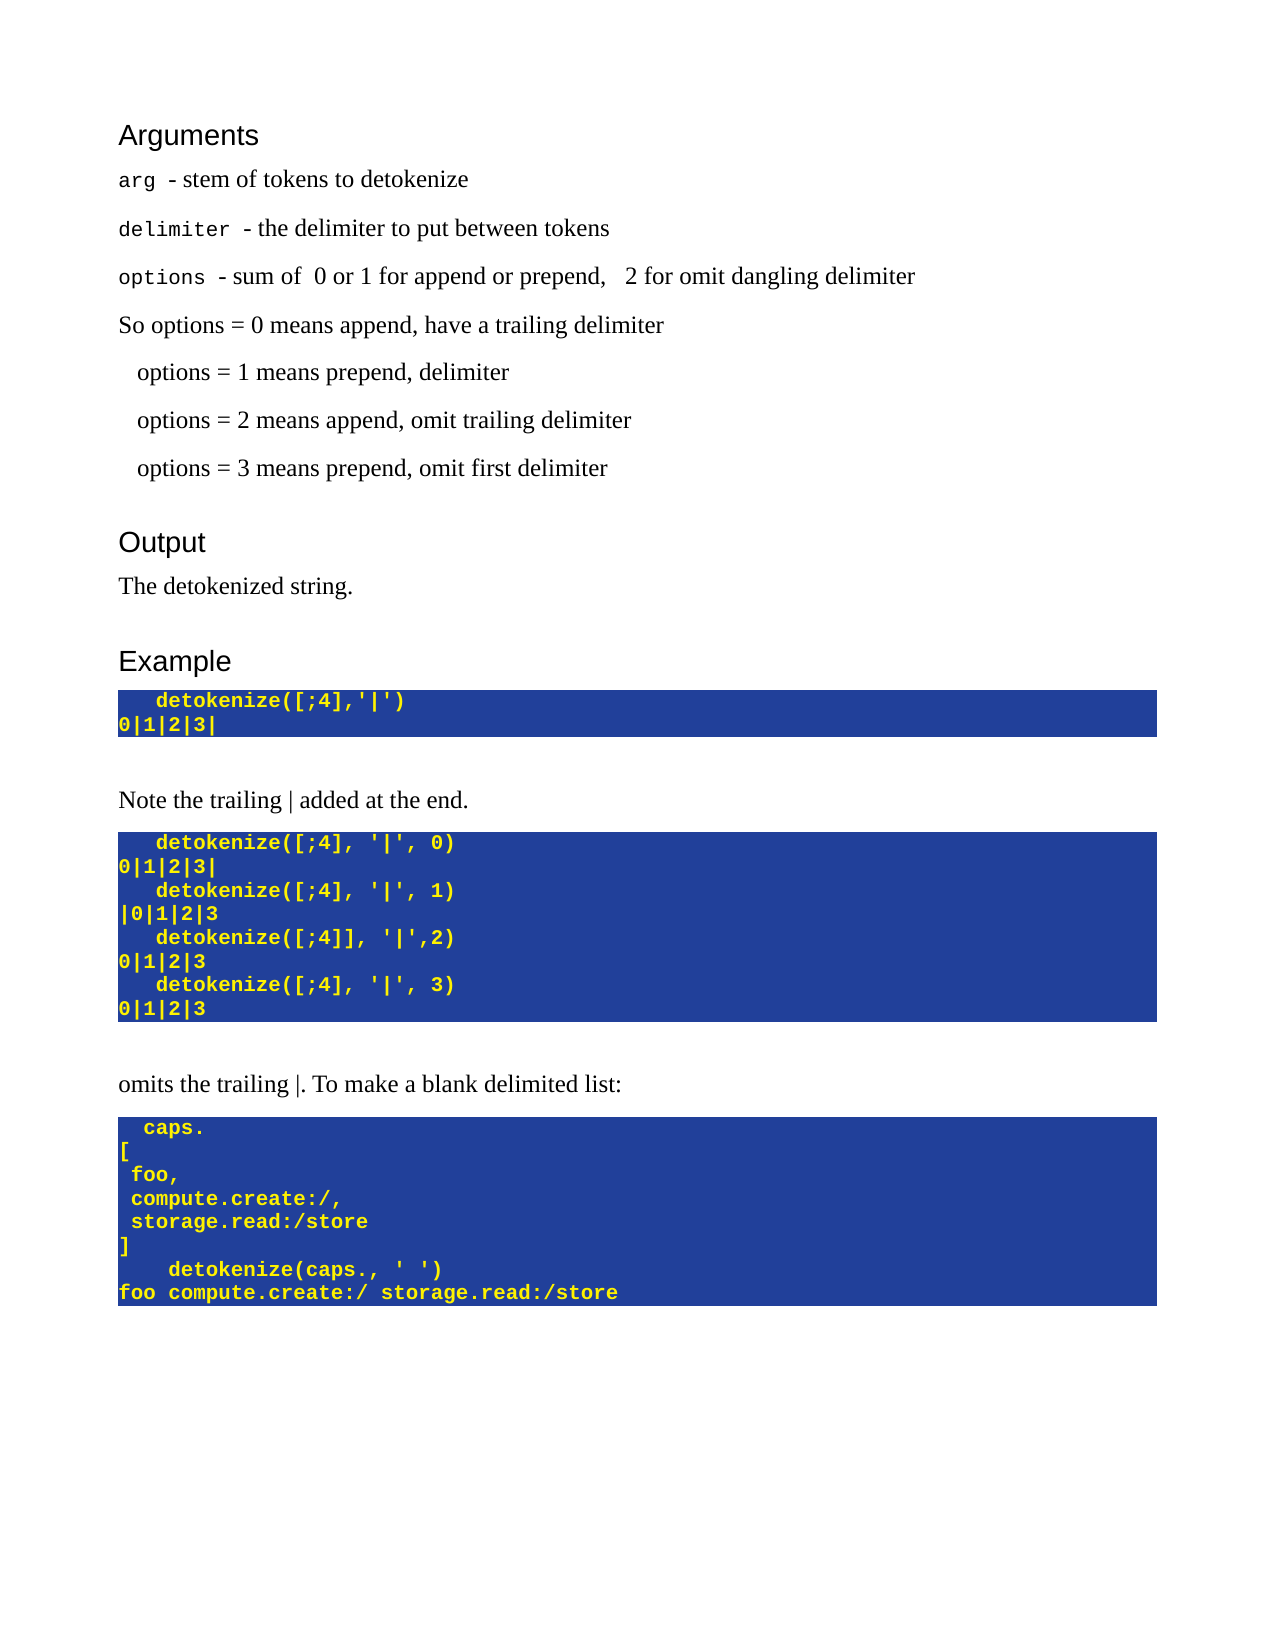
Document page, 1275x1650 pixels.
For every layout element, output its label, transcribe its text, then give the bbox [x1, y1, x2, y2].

text [ [118, 1140, 1157, 1164]
text options - sum of 0 or 1 for append or prepend, 2 for omit dangling delimiter [118, 261, 1157, 291]
text omits the trailing |. To make a blank delimited list: [118, 1069, 1157, 1098]
text options = 2 means append, omit trailing delimiter [118, 405, 1157, 434]
text So options = 0 means append, have a trailing delimiter [118, 310, 1157, 338]
text foo, [118, 1164, 1157, 1188]
text 0|1|2|3| [118, 713, 1157, 737]
text storage.read:/store [118, 1211, 1157, 1235]
text detokenize([;4], '|', 0) 0|1|2|3| [118, 832, 1157, 880]
text foo compute.create:/ storage.read:/store [118, 1282, 1157, 1306]
text compute.create:/, [118, 1188, 1157, 1211]
text detokenize([;4], '|', 3) 0|1|2|3 [118, 974, 1157, 1022]
text 0|1|2|3 [118, 951, 1157, 974]
text options = 3 means prepend, omit first delimiter [118, 453, 1157, 481]
text arg - stem of tokens to detokenize [118, 164, 1157, 194]
subtitle Output [118, 525, 1157, 559]
text The detokenized string. [118, 571, 1157, 600]
text detokenize(caps., ' ') [118, 1259, 1157, 1282]
text detokenize([;4]], '|',2) [118, 927, 1157, 951]
subtitle Example [118, 644, 1157, 677]
text delimiter - the delimiter to put between tokens [118, 213, 1157, 242]
text ] [118, 1235, 1157, 1259]
subtitle Arguments [118, 118, 1157, 152]
text detokenize([;4],'|') [118, 690, 1157, 713]
text caps. [118, 1117, 1157, 1140]
text options = 1 means prepend, delimiter [118, 357, 1157, 386]
text Note the trailing | added at the end. [118, 785, 1157, 813]
text detokenize([;4], '|', 1) |0|1|2|3 [118, 880, 1157, 927]
